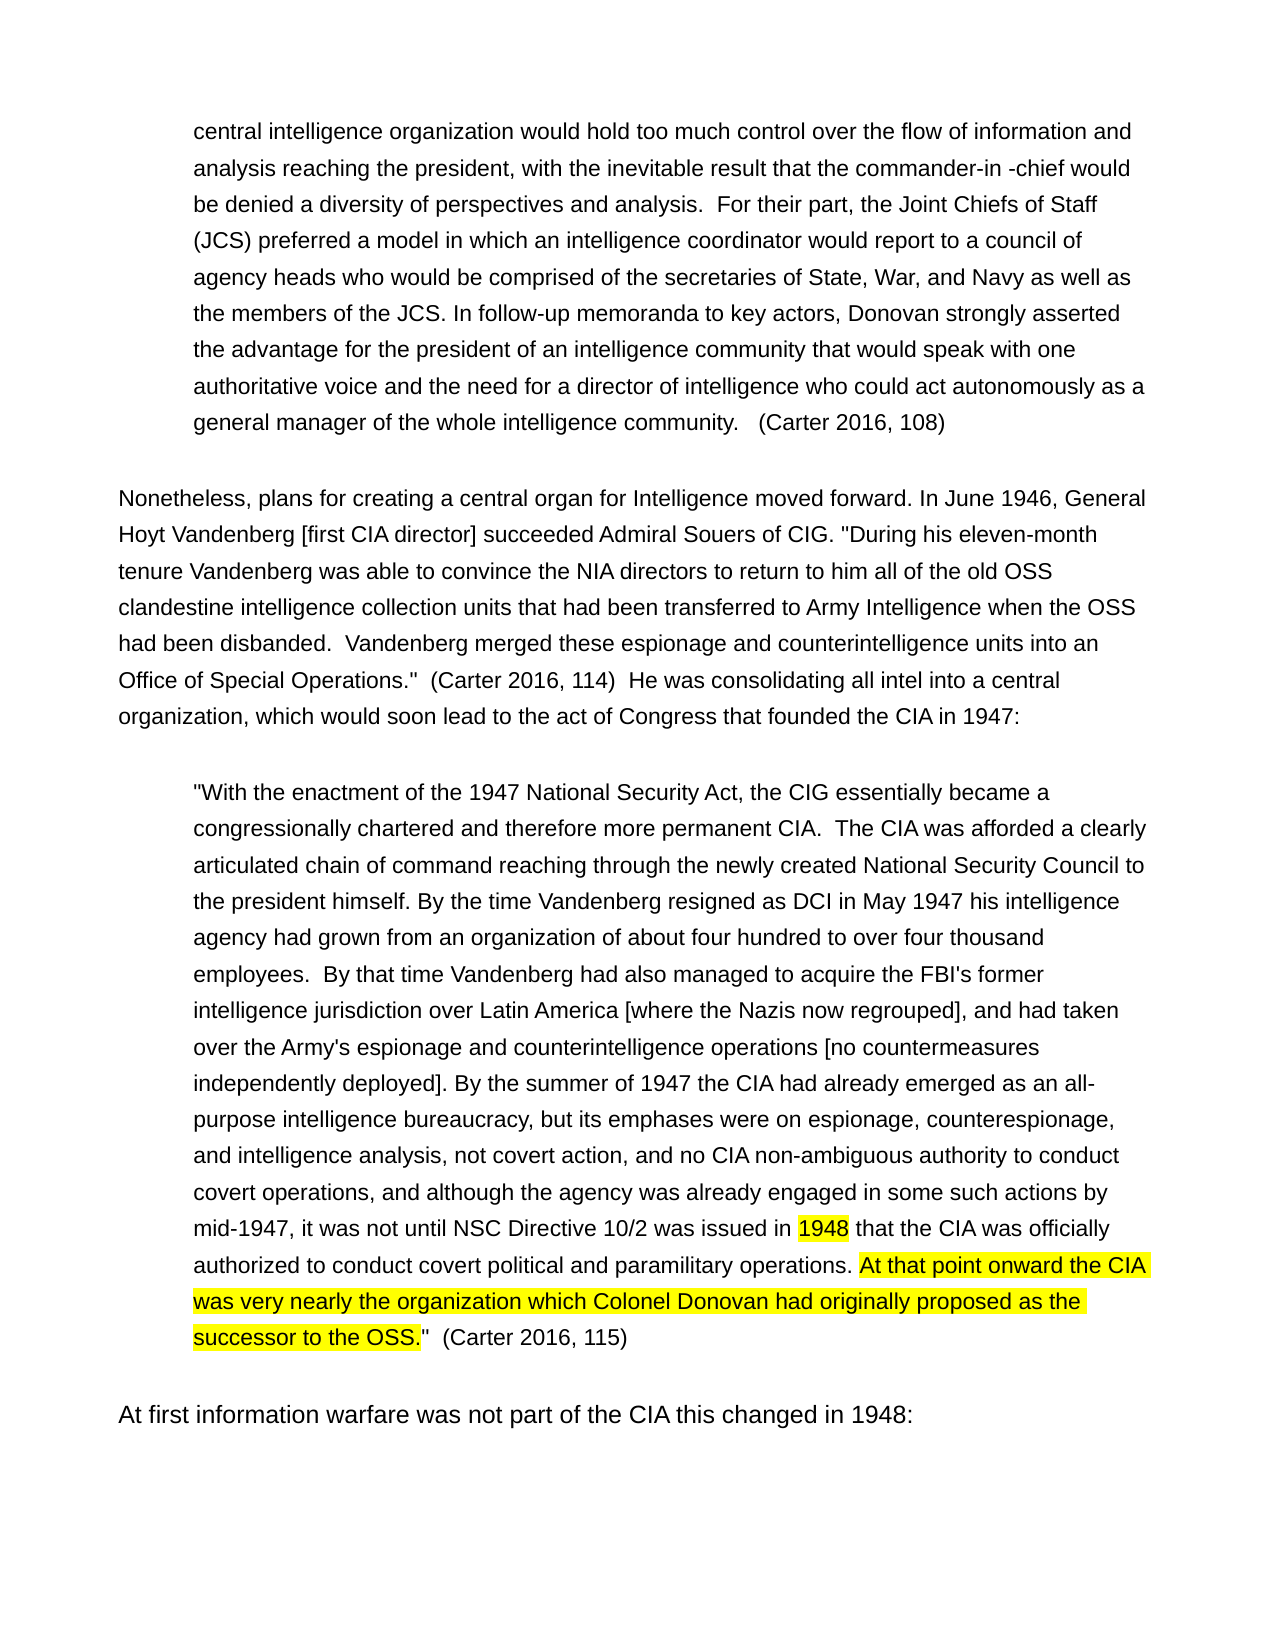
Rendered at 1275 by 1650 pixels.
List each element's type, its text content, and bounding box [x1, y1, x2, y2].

text central intelligence organization would hold too much control over the flow of information and analysis reaching the president, with the inevitable result that the commander-in -chief would be denied a diversity of perspectives and analysis. For their part, the Joint Chiefs of Staff (JCS) preferred a model in which an intelligence coordinator would report to a council of agency heads who would be comprised of the secretaries of State, War, and Navy as well as the members of the JCS. In follow-up memoranda to key actors, Donovan strongly asserted the advantage for the president of an intelligence community that would speak with one authoritative voice and the need for a director of intelligence who could act autonomously as a general manager of the whole intelligence community. (Carter 2016, 108) [193, 118, 1157, 435]
text "With the enactment of the 1947 National Security Act, the CIG essentially became a congressionally chartered and therefore more permanent CIA. The CIA was afforded a clearly articulated chain of command reaching through the newly created National Security Council to the president himself. By the time Vandenberg resigned as DCI in May 1947 his intelligence agency had grown from an organization of about four hundred to over four thousand employees. By that time Vandenberg had also managed to acquire the FBI's former intelligence jurisdiction over Latin America [where the Nazis now regrouped], and had taken over the Army's espionage and counterintelligence operations [no countermeasures independently deployed]. By the summer of 1947 the CIA had already emerged as an all-purpose intelligence bureaucracy, but its emphases were on espionage, counterespionage, and intelligence analysis, not covert action, and no CIA non-ambiguous authority to conduct covert operations, and although the agency was already engaged in some such actions by mid-1947, it was not until NSC Directive 10/2 was issued in 1948 that the CIA was officially authorized to conduct covert political and paramilitary operations. At that point onward the CIA was very nearly the organization which Colonel Donovan had originally proposed as the successor to the OSS." (Carter 2016, 115) [193, 779, 1157, 1351]
text Nonetheless, plans for creating a central organ for Intelligence moved forward. In June 1946, General Hoyt Vandenberg [first CIA director] succeeded Admiral Souers of CIG. "During his eleven-month tenure Vandenberg was able to convince the NIA directors to return to him all of the old OSS clandestine intelligence collection units that had been transferred to Army Intelligence when the OSS had been disbanded. Vandenberg merged these espionage and counterintelligence units into an Office of Special Operations." (Carter 2016, 114) He was consolidating all intel into a central organization, which would soon lead to the act of Congress that founded the CIA in 1947: [118, 485, 1157, 729]
text At first information warfare was not part of the CIA this changed in 1948: [118, 1400, 1157, 1429]
